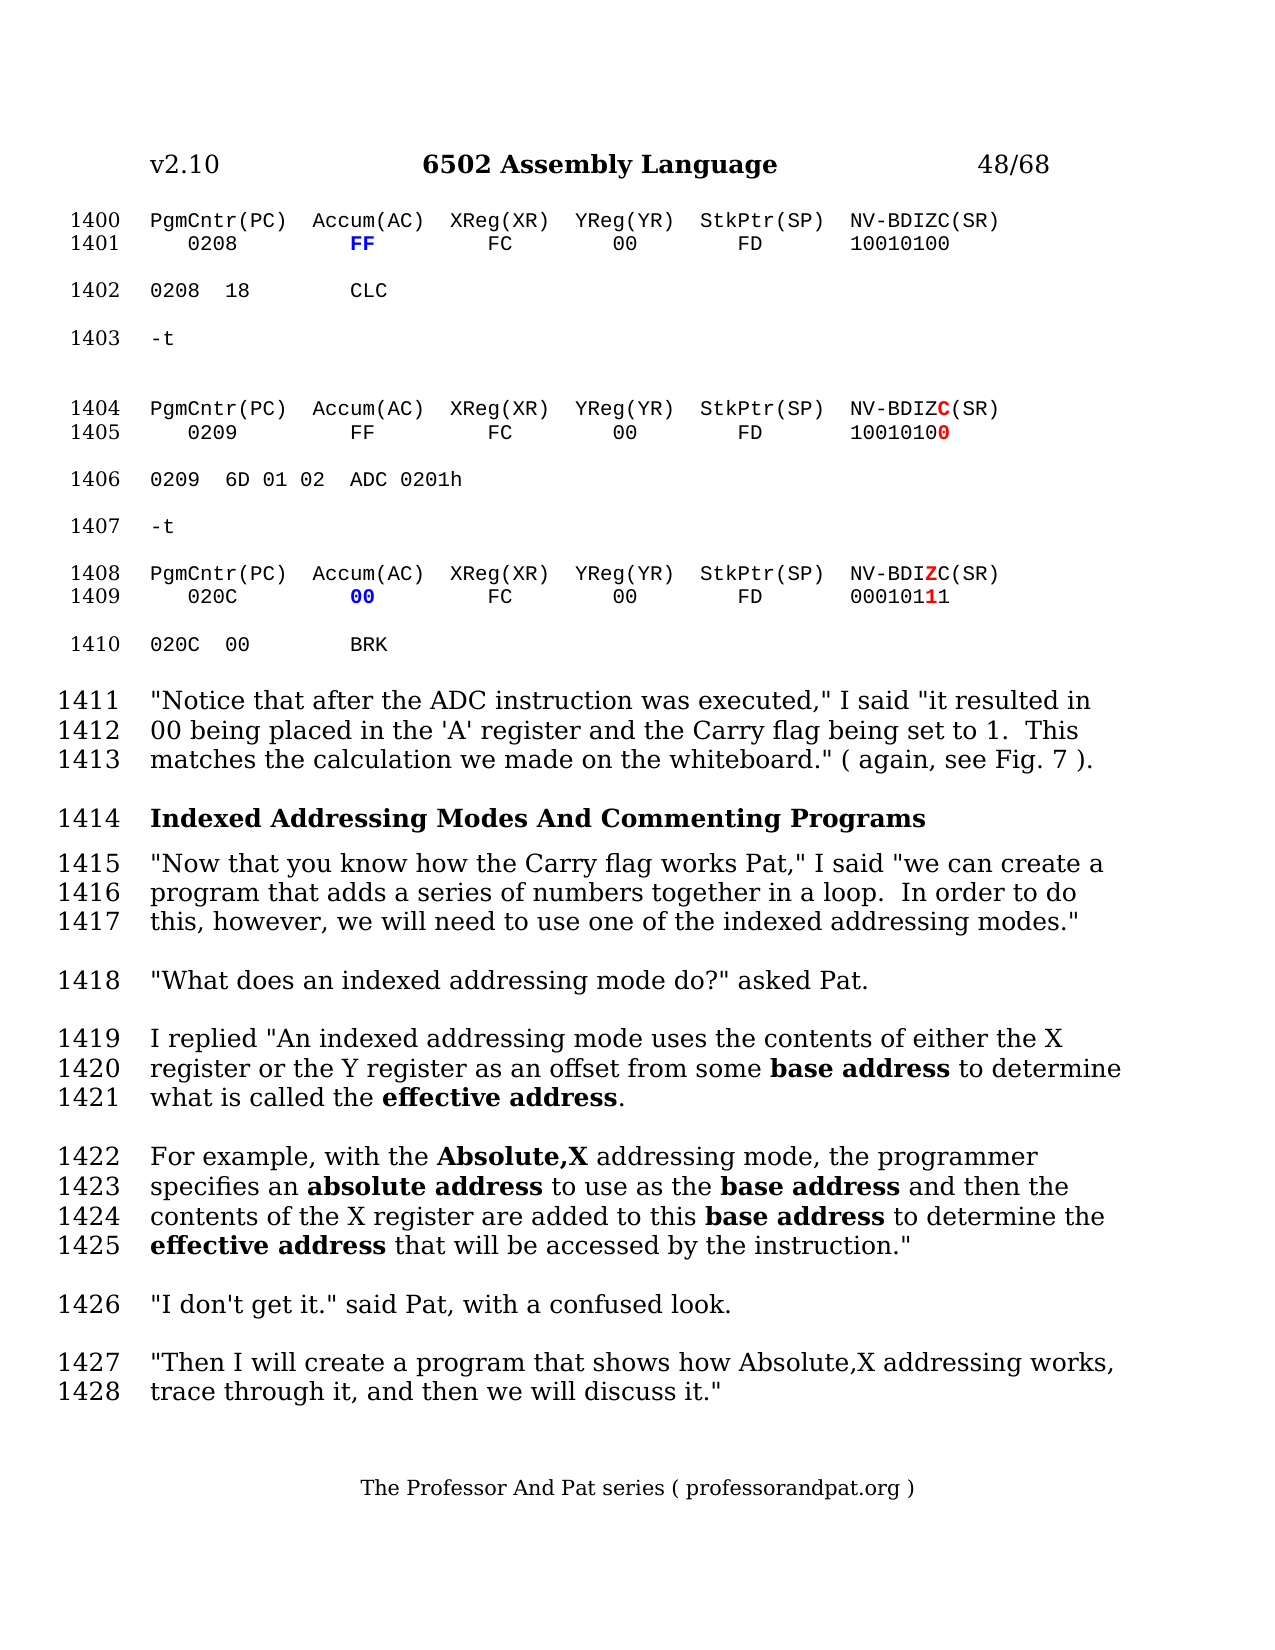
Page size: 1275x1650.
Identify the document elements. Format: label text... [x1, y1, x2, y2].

text PgmCntr(PC) Accum(AC) XReg(XR) YReg(YR) StkPtr(SP) NV-BDIZC(SR) [150, 398, 1125, 422]
subtitle Indexed Addressing Modes And Commenting Programs [150, 804, 1125, 834]
text For example, with the Absolute,X addressing mode, the programmer specifies an absolute address to use as the base address and then the contents of the X register are added to this base address to determine the effective address that will be accessed by the instruction." [150, 1142, 1125, 1261]
text 020C 00 BRK [150, 634, 1125, 657]
text 0208 FF FC 00 FD 10010100 [150, 233, 1125, 257]
text 020C 00 FC 00 FD 00010111 [150, 587, 1125, 610]
text -t [150, 516, 1125, 539]
text 0209 6D 01 02 ADC 0201h [150, 469, 1125, 492]
text PgmCntr(PC) Accum(AC) XReg(XR) YReg(YR) StkPtr(SP) NV-BDIZC(SR) [150, 563, 1125, 587]
text I replied "An indexed addressing mode uses the contents of either the X register or the Y register as an offset from some base address to determine what is called the effective address. [150, 1024, 1125, 1113]
text "Notice that after the ADC instruction was executed," I said "it resulted in 00 being placed in the 'A' register and the Carry flag being set to 1. This matches the calculation we made on the whiteboard." ( again, see Fig. 7 ). [150, 687, 1125, 774]
text 0208 18 CLC [150, 281, 1125, 304]
text -t [150, 328, 1125, 351]
text "I don't get it." said Pat, with a confused look. [150, 1290, 1125, 1319]
text "Then I will create a program that shows how Absolute,X addressing works, trace through it, and then we will discuss it." [150, 1348, 1125, 1407]
text PgmCntr(PC) Accum(AC) XReg(XR) YReg(YR) StkPtr(SP) NV-BDIZC(SR) [150, 210, 1125, 233]
text 0209 FF FC 00 FD 10010100 [150, 422, 1125, 445]
text "Now that you know how the Carry flag works Pat," I said "we can create a program that adds a series of numbers together in a loop. In order to do this, however, we will need to use one of the indexed addressing modes." [150, 849, 1125, 937]
text "What does an indexed addressing mode do?" asked Pat. [150, 966, 1125, 995]
